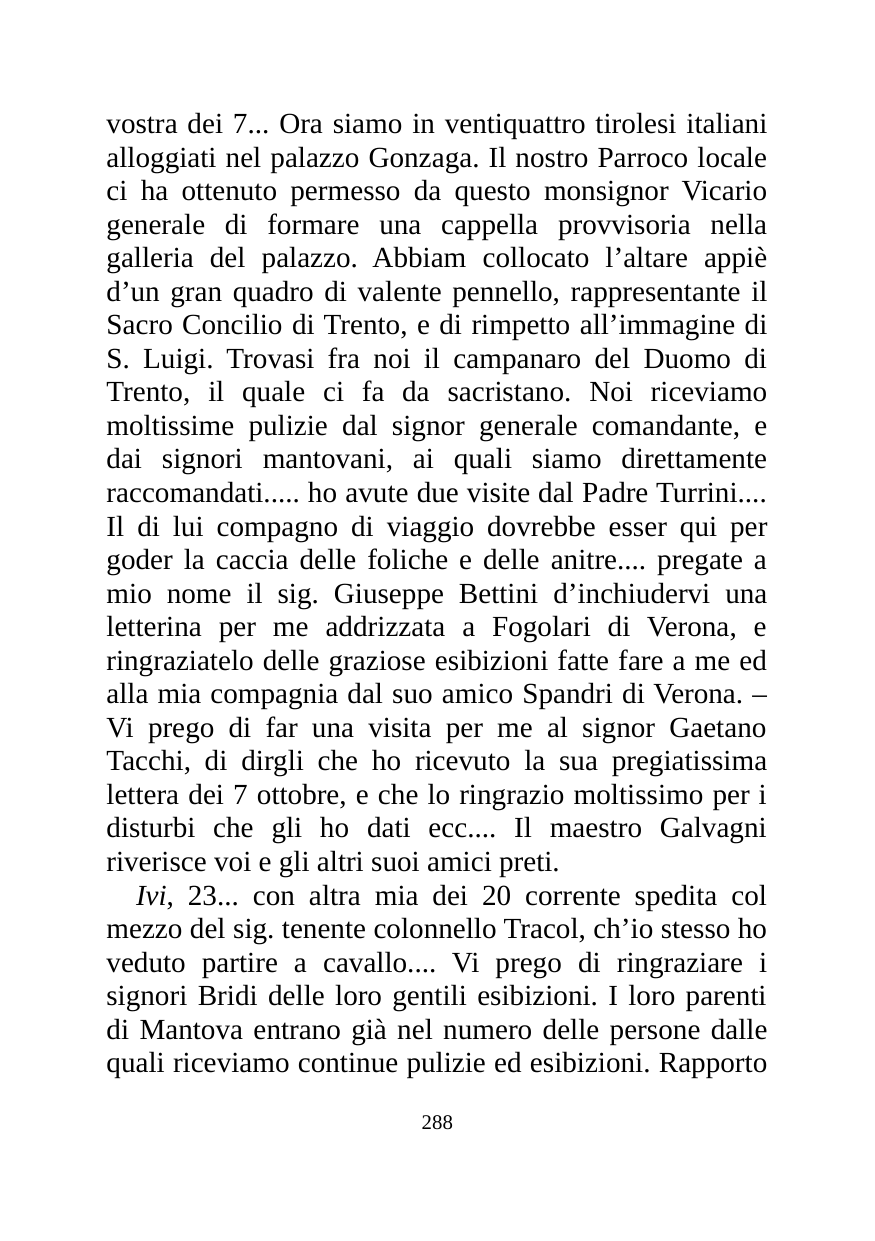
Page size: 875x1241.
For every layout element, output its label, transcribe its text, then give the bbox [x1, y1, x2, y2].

text Ivi, 23... con altra mia dei 20 corrente spedita col mezzo del sig. tenente colonnello Tracol, ch’io stesso ho veduto partire a cavallo.... Vi prego di ringraziare i signori Bridi delle loro gentili esibizioni. I loro parenti di Mantova entrano già nel numero delle persone dalle quali riceviamo continue pulizie ed esibizioni. Rapporto [106, 878, 768, 1079]
text vostra dei 7... Ora siamo in ventiquattro tirolesi italiani alloggiati nel palazzo Gonzaga. Il nostro Parroco locale ci ha ottenuto permesso da questo monsignor Vicario generale di formare una cappella provvisoria nella galleria del palazzo. Abbiam collocato l’altare appiè d’un gran quadro di valente pennello, rappresentante il Sacro Concilio di Trento, e di rimpetto all’immagine di S. Luigi. Trovasi fra noi il campanaro del Duomo di Trento, il quale ci fa da sacristano. Noi riceviamo moltissime pulizie dal signor generale comandante, e dai signori mantovani, ai quali siamo direttamente raccomandati..... ho avute due visite dal Padre Turrini.... Il di lui compagno di viaggio dovrebbe esser qui per goder la caccia delle foliche e delle anitre.... pregate a mio nome il sig. Giuseppe Bettini d’inchiudervi una letterina per me addrizzata a Fogolari di Verona, e ringraziatelo delle graziose esibizioni fatte fare a me ed alla mia compagnia dal suo amico Spandri di Verona. – Vi prego di far una visita per me al signor Gaetano Tacchi, di dirgli che ho ricevuto la sua pregiatissima lettera dei 7 ottobre, e che lo ringrazio moltissimo per i disturbi che gli ho dati ecc.... Il maestro Galvagni riverisce voi e gli altri suoi amici preti. [106, 106, 768, 878]
